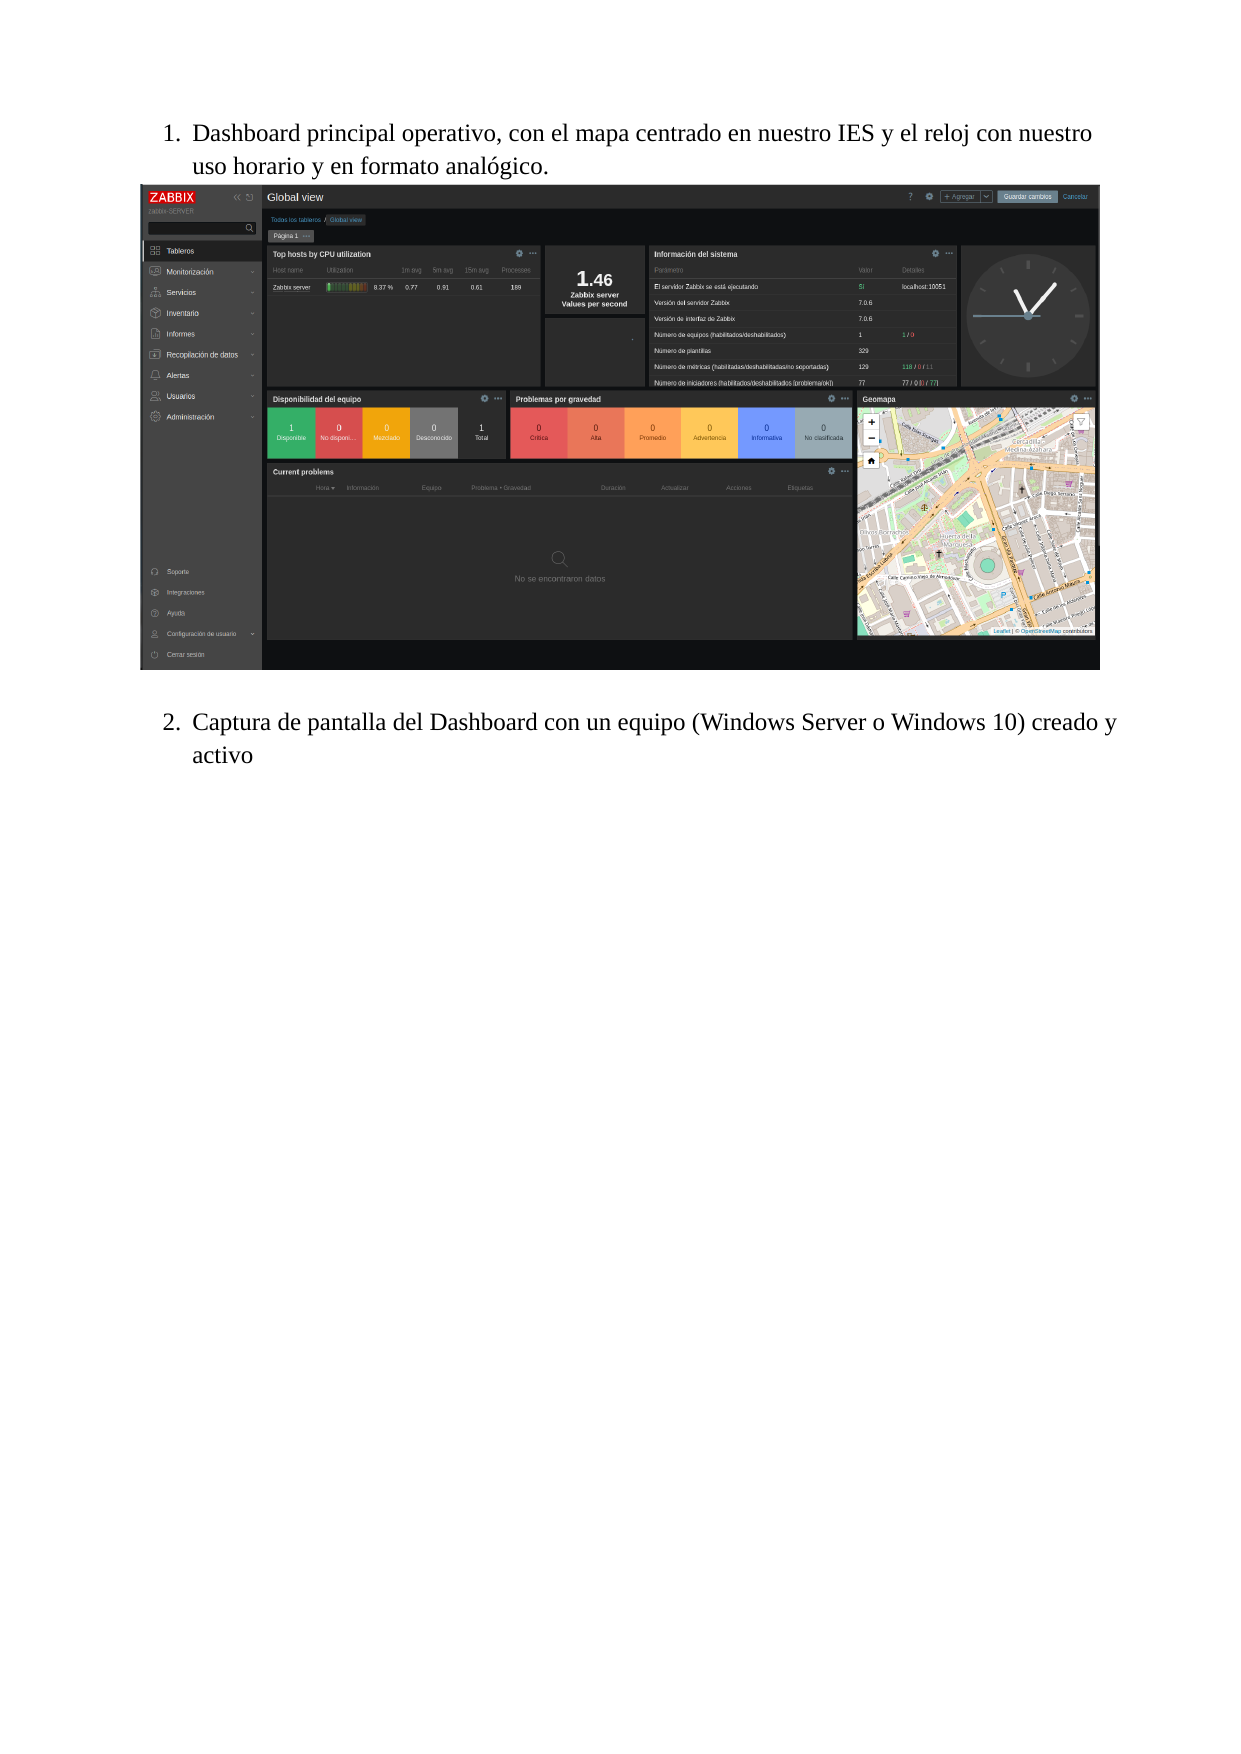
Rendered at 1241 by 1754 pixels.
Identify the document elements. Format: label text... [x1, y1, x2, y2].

picture [140, 184, 1100, 670]
list Captura de pantalla del Dashboard con un equipo (Windows Server o Windows 10) creado y activo [162, 707, 1122, 769]
list Dashboard principal operativo, con el mapa centrado en nuestro IES y el reloj con nuestro uso horario y en formato analógico. [162, 118, 1122, 180]
